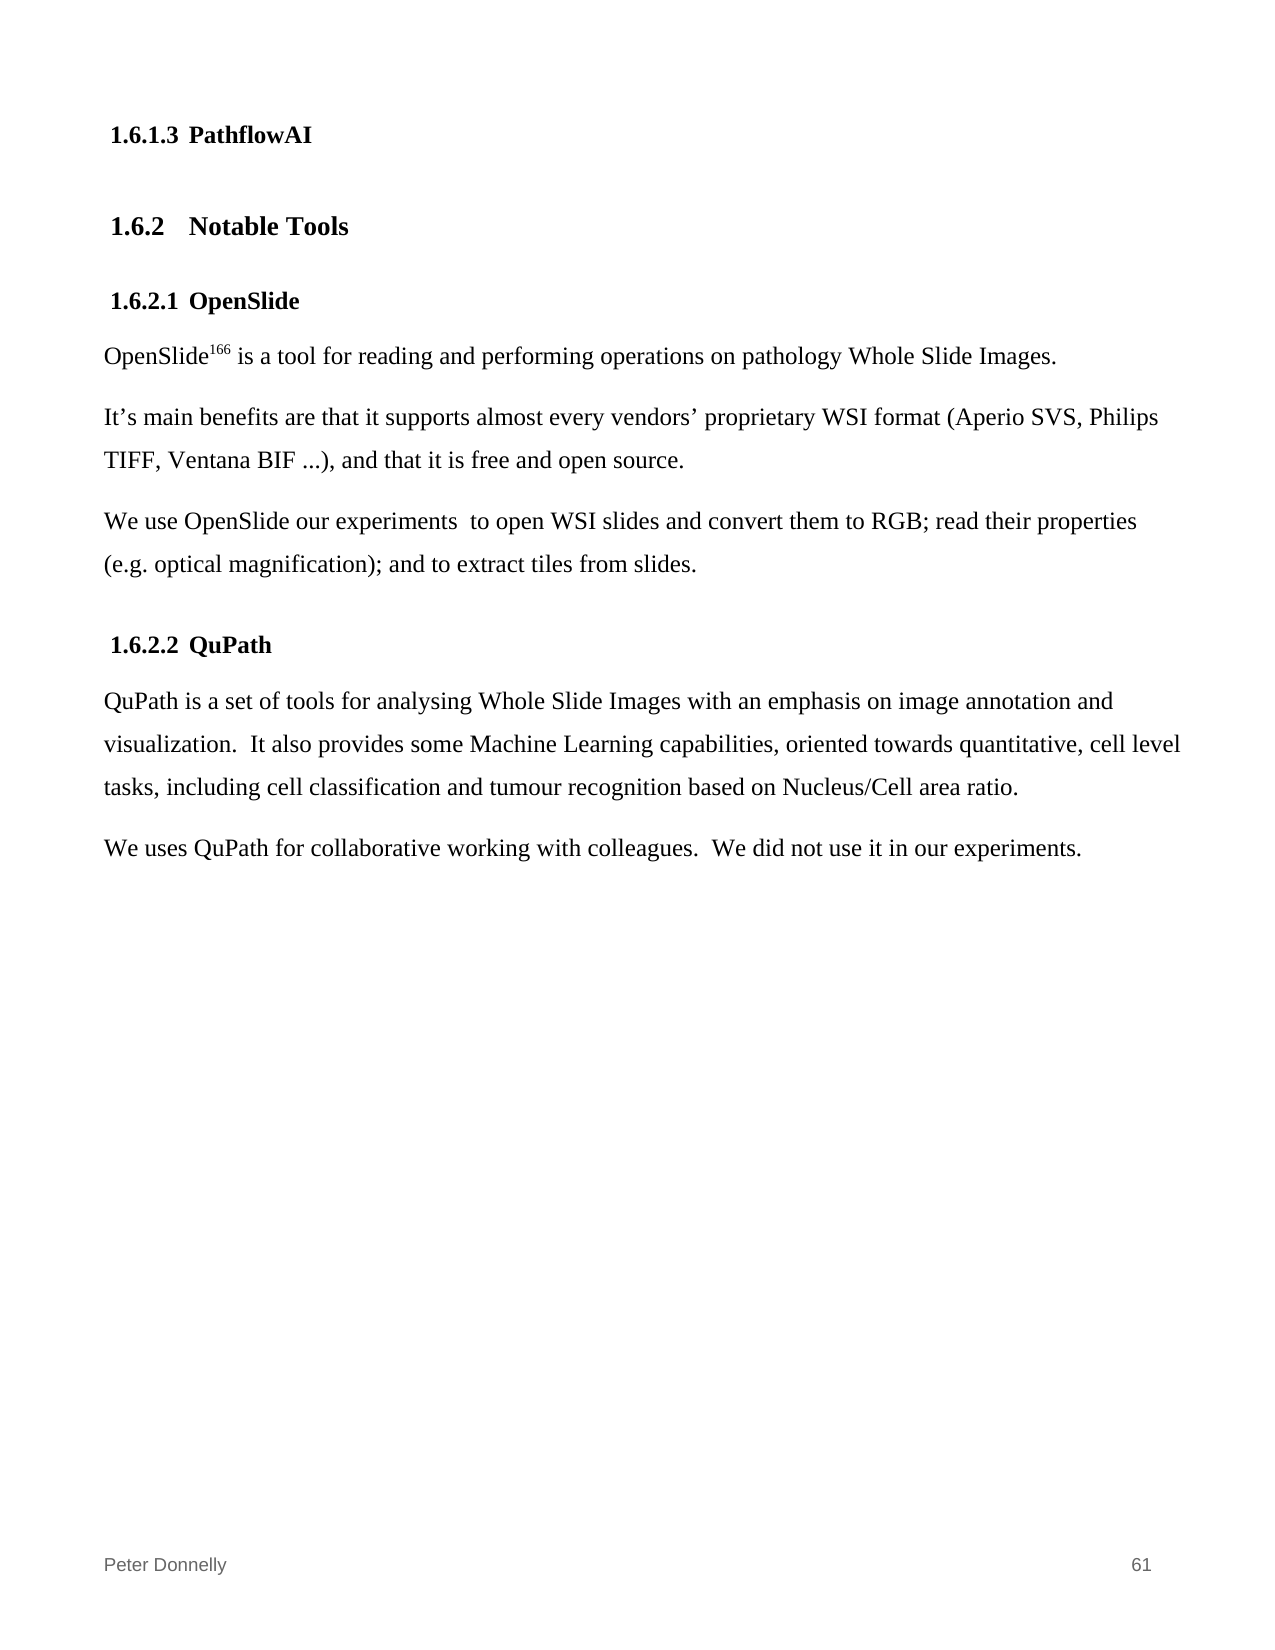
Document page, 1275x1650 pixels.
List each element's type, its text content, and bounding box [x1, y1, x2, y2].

text We use OpenSlide our experiments to open WSI slides and convert them to RGB; read their properties (e.g. optical magnification); and to extract tiles from slides. [103, 506, 1181, 578]
subtitle QuPath [103, 631, 1181, 659]
subtitle Notable Tools [103, 211, 1181, 242]
text QuPath is a set of tools for analysing Whole Slide Images with an emphasis on image annotation and visualization. It also provides some Machine Learning capabilities, oriented towards quantitative, cell level tasks, including cell classification and tumour recognition based on Nucleus/Cell area ratio. [103, 686, 1181, 801]
text It’s main benefits are that it supports almost every vendors’ proprietary WSI format (Aperio SVS, Philips TIFF, Ventana BIF ...), and that it is free and open source. [103, 402, 1181, 474]
text OpenSlide is a tool for reading and performing operations on pathology Whole Slide Images. [103, 341, 1181, 370]
subtitle PathflowAI [103, 120, 1181, 148]
subtitle OpenSlide [103, 286, 1181, 315]
text We uses QuPath for collaborative working with colleagues. We did not use it in our experiments. [103, 833, 1181, 862]
